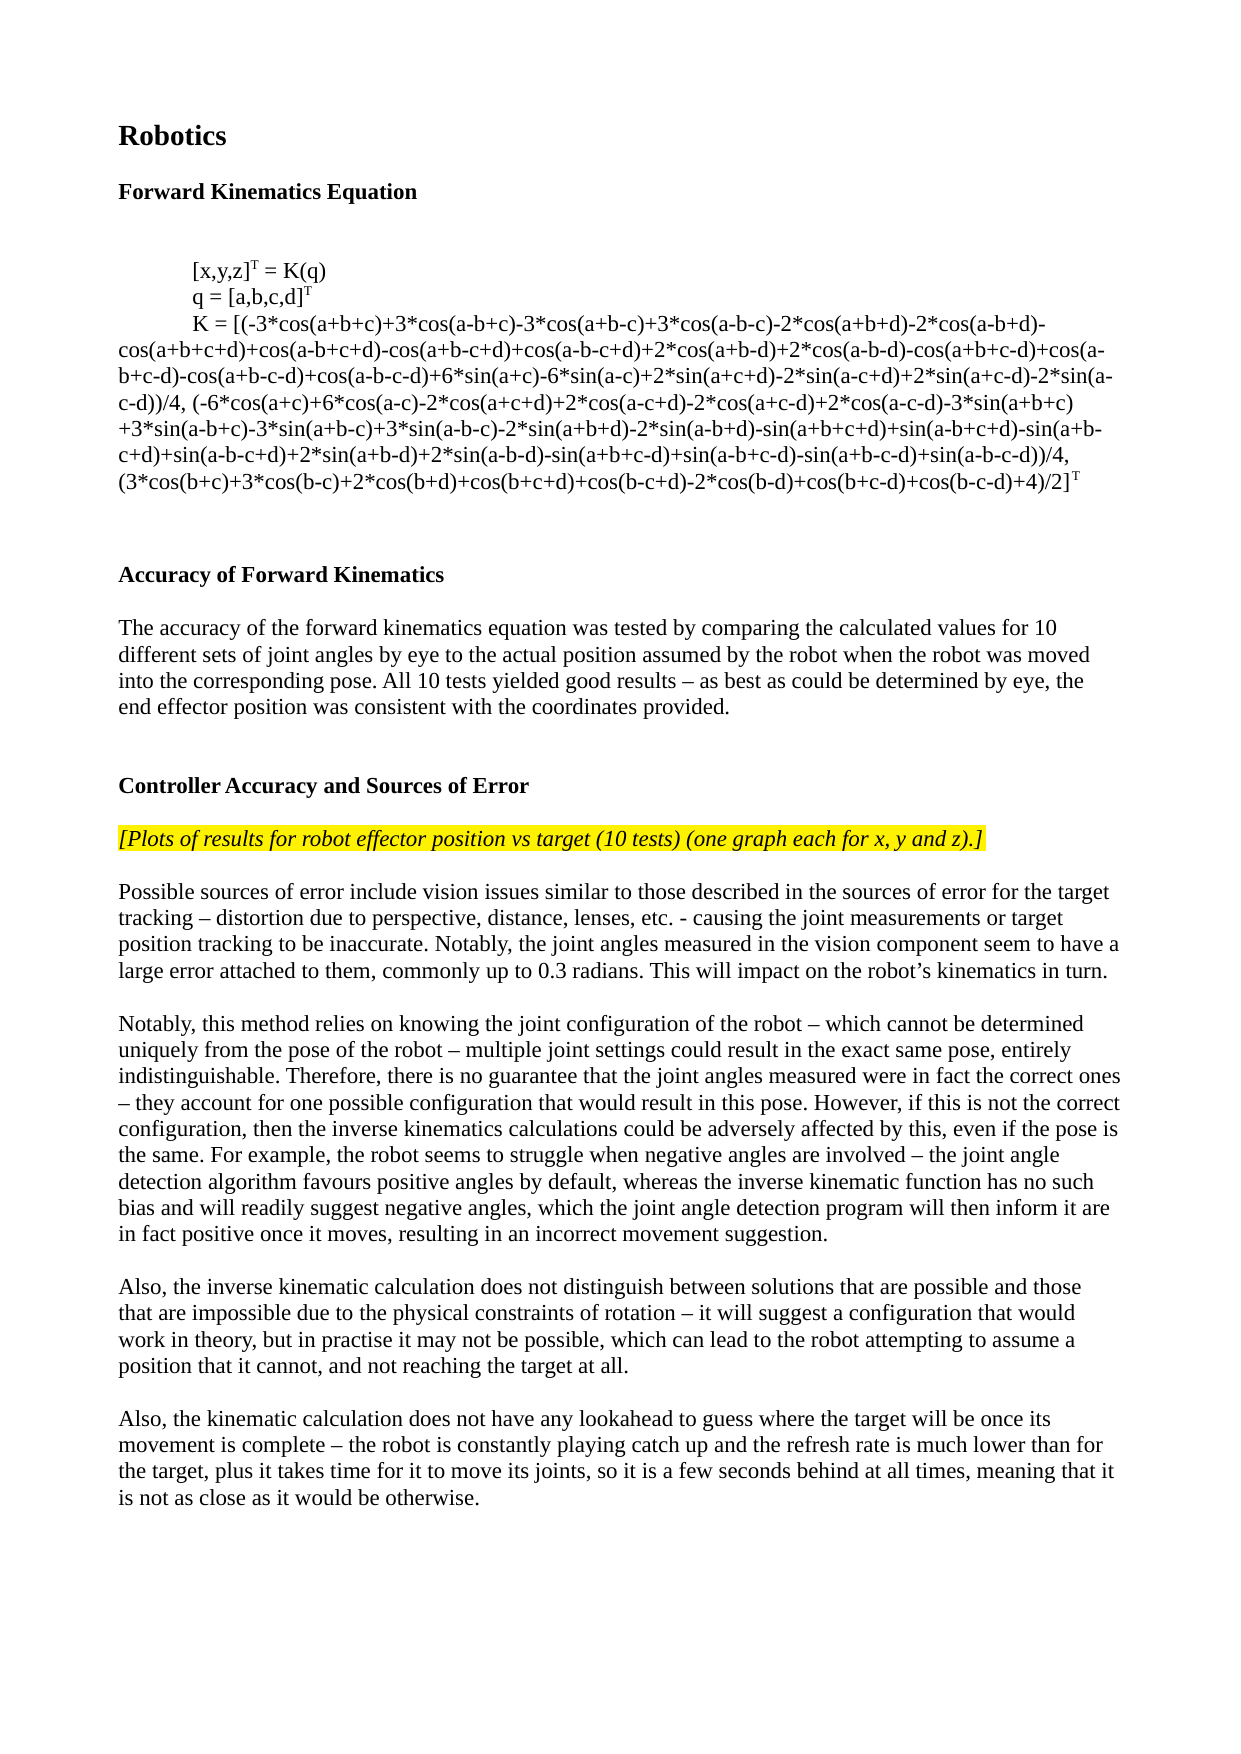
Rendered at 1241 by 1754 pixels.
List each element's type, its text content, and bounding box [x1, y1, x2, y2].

text Robotics [118, 118, 1122, 152]
text Notably, this method relies on knowing the joint configuration of the robot – which cannot be determined uniquely from the pose of the robot – multiple joint settings could result in the exact same pose, entirely indistinguishable. Therefore, there is no guarantee that the joint angles measured were in fact the correct ones – they account for one possible configuration that would result in this pose. However, if this is not the correct configuration, then the inverse kinematics calculations could be adversely affected by this, even if the pose is the same. For example, the robot seems to struggle when negative angles are involved – the joint angle detection algorithm favours positive angles by default, whereas the inverse kinematic function has no such bias and will readily suggest negative angles, which the joint angle detection program will then inform it are in fact positive once it moves, resulting in an incorrect movement suggestion. [118, 1009, 1122, 1247]
text Also, the inverse kinematic calculation does not distinguish between solutions that are possible and those that are impossible due to the physical constraints of rotation – it will suggest a configuration that would work in theory, but in practise it may not be possible, which can lead to the robot attempting to assume a position that it cannot, and not reaching the target at all. [118, 1273, 1122, 1378]
text Controller Accuracy and Sources of Error [118, 772, 1122, 799]
text Accuracy of Forward Kinematics [118, 562, 1122, 588]
text Possible sources of error include vision issues similar to those described in the sources of error for the target tracking – distortion due to perspective, distance, lenses, etc. - causing the joint measurements or target position tracking to be inaccurate. Notably, the joint angles measured in the vision component seem to have a large error attached to them, commonly up to 0.3 radians. This will impact on the robot’s kinematics in turn. [118, 878, 1122, 983]
text Also, the kinematic calculation does not have any lookahead to guess where the target will be once its movement is complete – the robot is constantly playing catch up and the refresh rate is much lower than for the target, plus it takes time for it to move its joints, so it is a few seconds behind at all times, meaning that it is not as close as it would be otherwise. [118, 1405, 1122, 1510]
text q = [a,b,c,d]T [118, 283, 1122, 310]
text The accuracy of the forward kinematics equation was tested by comparing the calculated values for 10 different sets of joint angles by eye to the actual position assumed by the robot when the robot was moved into the corresponding pose. All 10 tests yielded good results – as best as could be determined by eye, the end effector position was consistent with the coordinates provided. [118, 614, 1122, 720]
text [Plots of results for robot effector position vs target (10 tests) (one graph each for x, y and z).] [118, 825, 1122, 851]
text Forward Kinematics Equation [118, 178, 1122, 204]
text [x,y,z]T = K(q) [118, 257, 1122, 283]
text K = [(-3*cos(a+b+c)+3*cos(a-b+c)-3*cos(a+b-c)+3*cos(a-b-c)-2*cos(a+b+d)-2*cos(a-b+d)-cos(a+b+c+d)+cos(a-b+c+d)-cos(a+b-c+d)+cos(a-b-c+d)+2*cos(a+b-d)+2*cos(a-b-d)-cos(a+b+c-d)+cos(a-b+c-d)-cos(a+b-c-d)+cos(a-b-c-d)+6*sin(a+c)-6*sin(a-c)+2*sin(a+c+d)-2*sin(a-c+d)+2*sin(a+c-d)-2*sin(a-c-d))/4, (-6*cos(a+c)+6*cos(a-c)-2*cos(a+c+d)+2*cos(a-c+d)-2*cos(a+c-d)+2*cos(a-c-d)-3*sin(a+b+c)+3*sin(a-b+c)-3*sin(a+b-c)+3*sin(a-b-c)-2*sin(a+b+d)-2*sin(a-b+d)-sin(a+b+c+d)+sin(a-b+c+d)-sin(a+b-c+d)+sin(a-b-c+d)+2*sin(a+b-d)+2*sin(a-b-d)-sin(a+b+c-d)+sin(a-b+c-d)-sin(a+b-c-d)+sin(a-b-c-d))/4, (3*cos(b+c)+3*cos(b-c)+2*cos(b+d)+cos(b+c+d)+cos(b-c+d)-2*cos(b-d)+cos(b+c-d)+cos(b-c-d)+4)/2]T [118, 310, 1122, 494]
